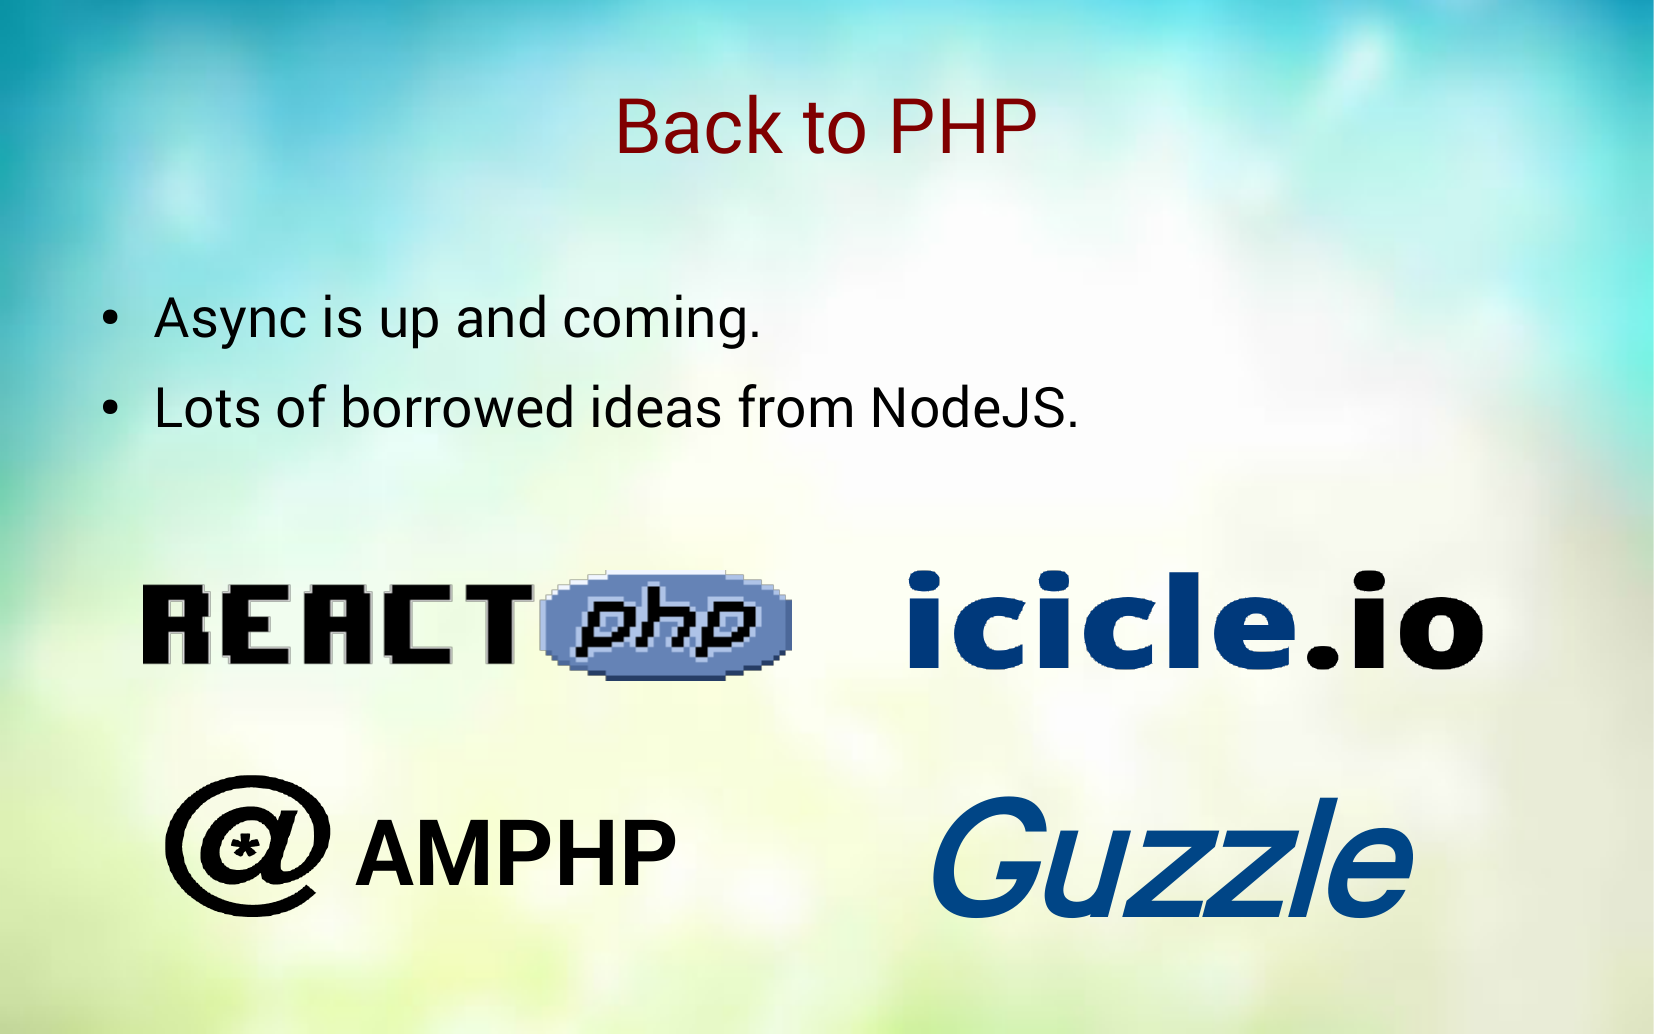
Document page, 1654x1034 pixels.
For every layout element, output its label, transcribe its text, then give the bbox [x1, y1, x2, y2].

picture [0, 0, 1654, 1034]
text_box Guzzle [897, 718, 1453, 1030]
title Back to PHP [82, 41, 1571, 214]
text_box AMPHP [340, 792, 802, 929]
list Async is up and coming. Lots of borrowed ideas from NodeJS. [82, 286, 1571, 886]
